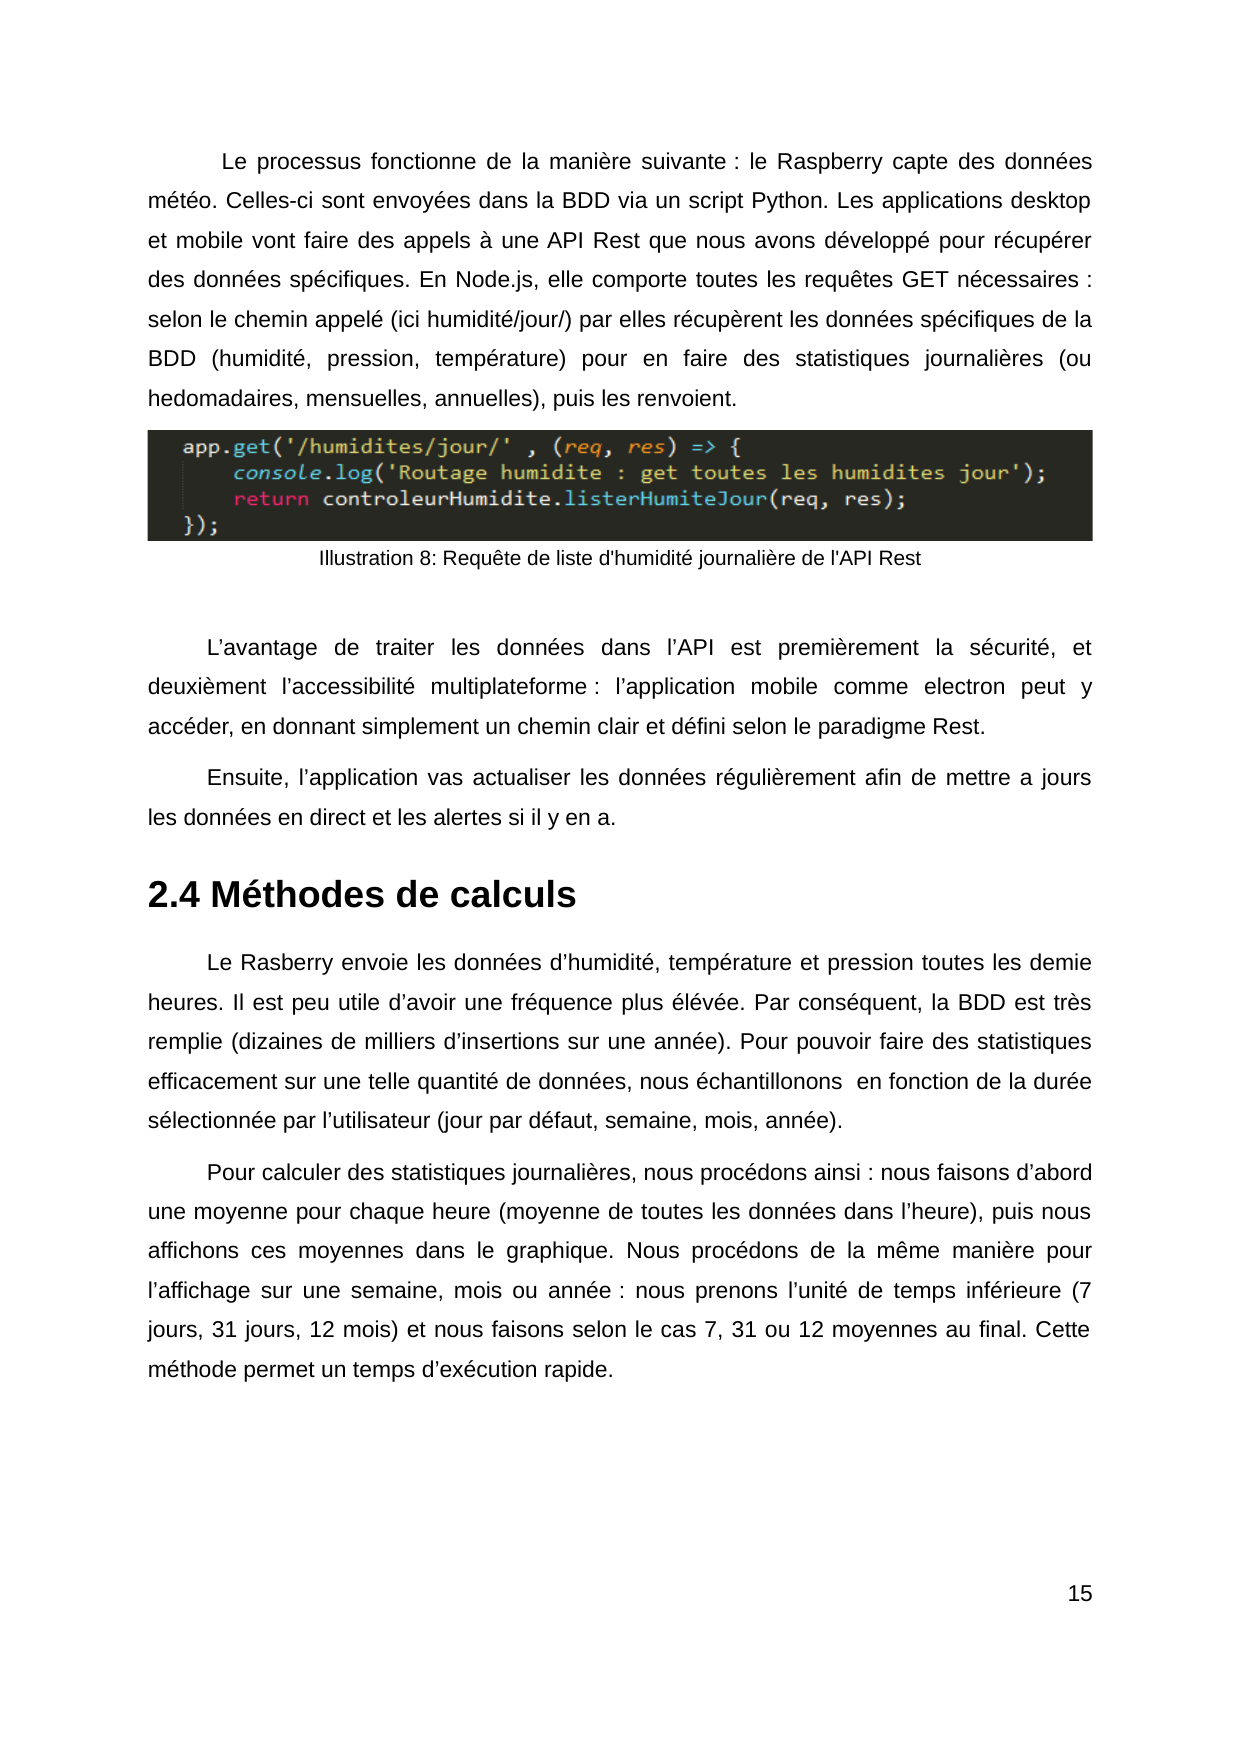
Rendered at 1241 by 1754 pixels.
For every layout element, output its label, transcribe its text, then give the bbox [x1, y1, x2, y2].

picture [147, 430, 1093, 541]
text Ensuite, l’application vas actualiser les données régulièrement afin de mettre a jours les données en direct et les alertes si il y en a. [148, 764, 1093, 830]
subtitle Méthodes de calculs [148, 873, 1093, 916]
text Le processus fonctionne de la manière suivante : le Raspberry capte des données météo. Celles-ci sont envoyées dans la BDD via un script Python. Les applications desktop et mobile vont faire des appels à une API Rest que nous avons développé pour récupérer des données spécifiques. En Node.js, elle comporte toutes les requêtes GET nécessaires : selon le chemin appelé (ici humidité/jour/) par elles récupèrent les données spécifiques de la BDD (humidité, pression, température) pour en faire des statistiques journalières (ou hedomadaires, mensuelles, annuelles), puis les renvoient. [148, 148, 1093, 411]
text Illustration 8: Requête de liste d'humidité journalière de l'API Rest [148, 541, 1093, 569]
text Le Rasberry envoie les données d’humidité, température et pression toutes les demie heures. Il est peu utile d’avoir une fréquence plus élévée. Par conséquent, la BDD est très remplie (dizaines de milliers d’insertions sur une année). Pour pouvoir faire des statistiques efficacement sur une telle quantité de données, nous échantillonons en fonction de la durée sélectionnée par l’utilisateur (jour par défaut, semaine, mois, année). [148, 949, 1093, 1133]
text Pour calculer des statistiques journalières, nous procédons ainsi : nous faisons d’abord une moyenne pour chaque heure (moyenne de toutes les données dans l’heure), puis nous affichons ces moyennes dans le graphique. Nous procédons de la même manière pour l’affichage sur une semaine, mois ou année : nous prenons l’unité de temps inférieure (7 jours, 31 jours, 12 mois) et nous faisons selon le cas 7, 31 ou 12 moyennes au final. Cette méthode permet un temps d’exécution rapide. [148, 1158, 1093, 1382]
text L’avantage de traiter les données dans l’API est premièrement la sécurité, et deuxièment l’accessibilité multiplateforme : l’application mobile comme electron peut y accéder, en donnant simplement un chemin clair et défini selon le paradigme Rest. [148, 634, 1093, 739]
